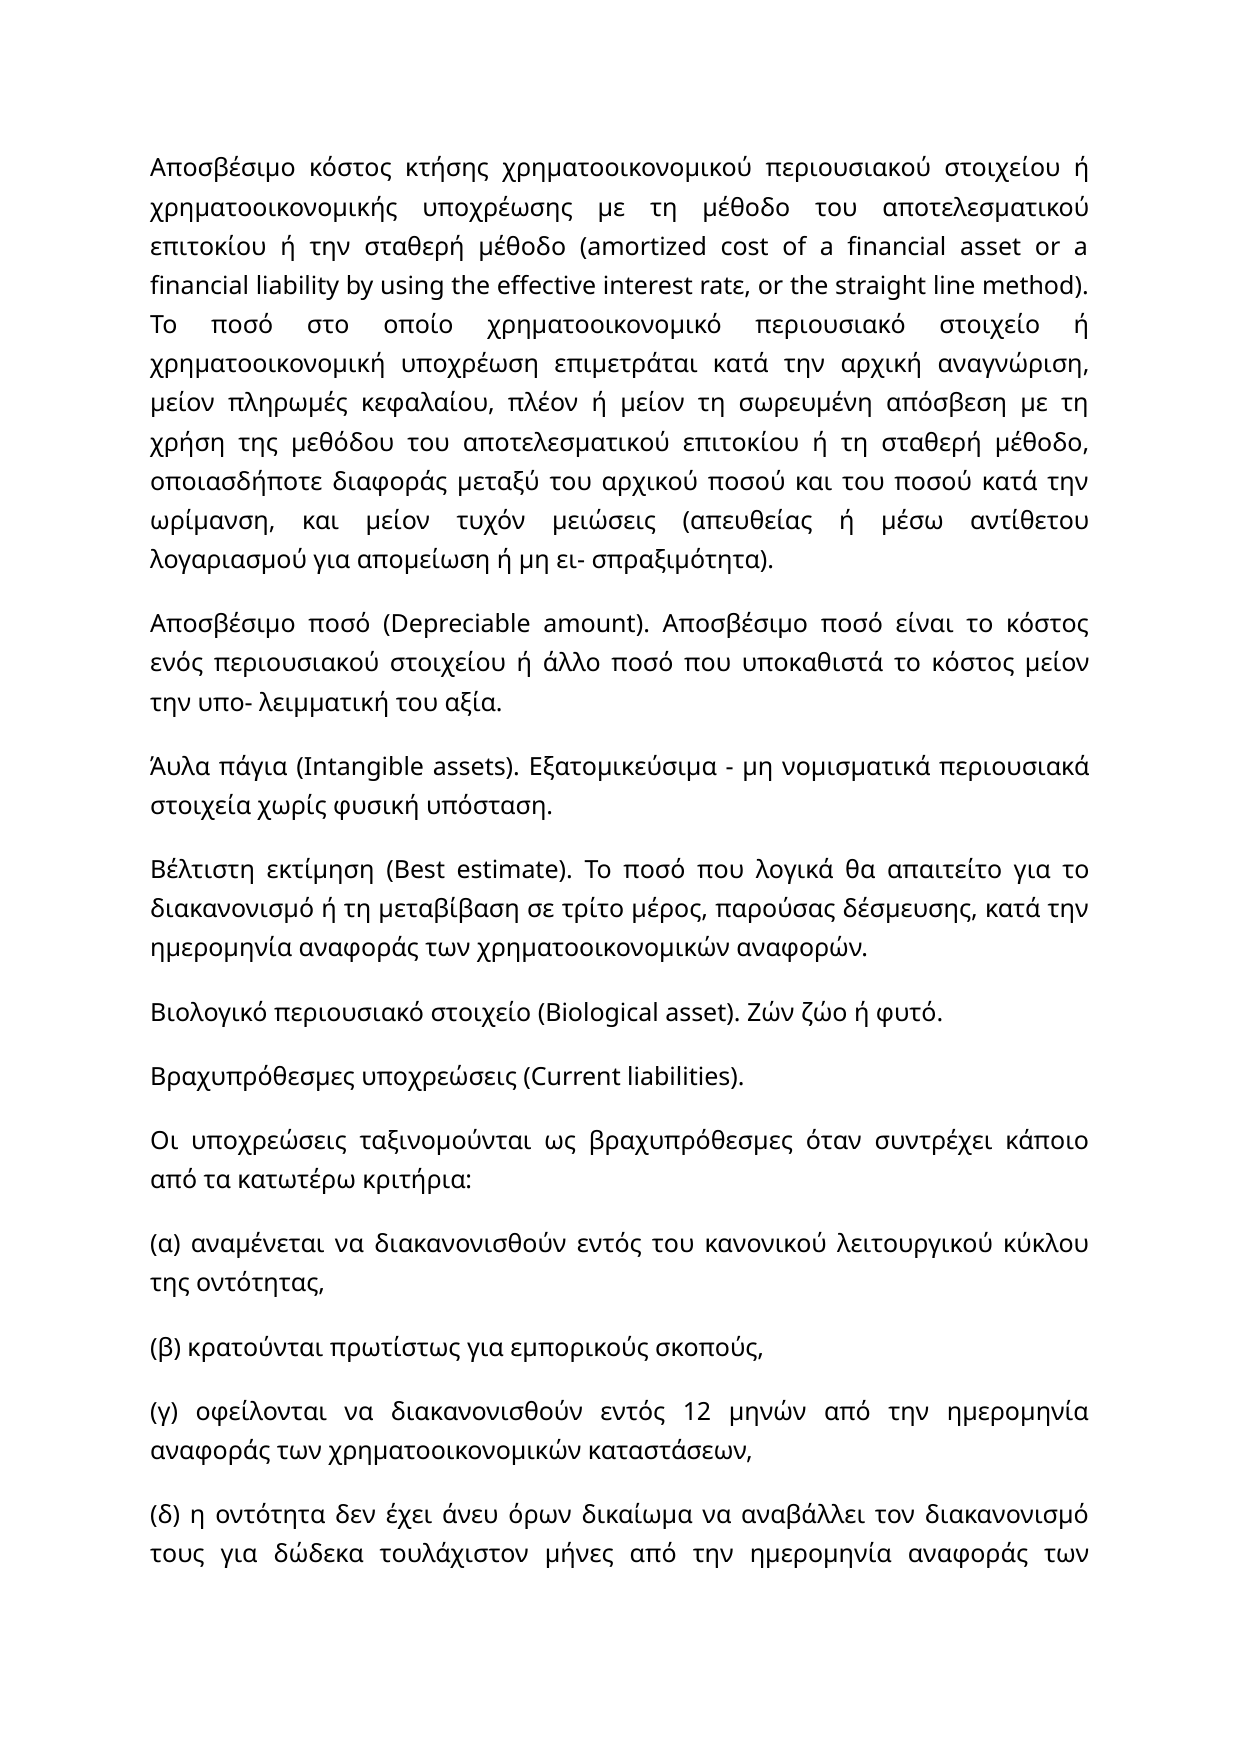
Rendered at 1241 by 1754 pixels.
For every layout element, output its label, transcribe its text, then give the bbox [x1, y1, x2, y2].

text Βραχυπρόθεσμες υποχρεώσεις (Current liabilities). [150, 1058, 1090, 1092]
text Αποσβέσιμο ποσό (Depreciable amount). Αποσβέσιμο ποσό είναι το κόστος ενός περιουσιακού στοιχείου ή άλλο ποσό που υποκαθιστά το κόστος μείον την υπο- λειμματική του αξία. [150, 606, 1090, 718]
text (γ) οφείλονται να διακανονισθούν εντός 12 μηνών από την ημερομηνία αναφοράς των χρηματοοικονομικών καταστάσεων, [150, 1393, 1090, 1467]
text Βιολογικό περιουσιακό στοιχείο (Biological asset). Ζών ζώο ή φυτό. [150, 994, 1090, 1028]
text Βέλτιστη εκτίμηση (Best estimate). Το ποσό που λογικά θα απαιτείτο για το διακανονισμό ή τη μεταβίβαση σε τρίτο μέρος, παρούσας δέσμευσης, κατά την ημερομηνία αναφοράς των χρηματοοικονομικών αναφορών. [150, 852, 1090, 964]
text (δ) η οντότητα δεν έχει άνευ όρων δικαίωμα να αναβάλλει τον διακανονισμό τους για δώδεκα τουλάχιστον μήνες από την ημερομηνία αναφοράς των [150, 1497, 1090, 1570]
text (α) αναμένεται να διακανονισθούν εντός του κανονικού λειτουργικού κύκλου της οντότητας, [150, 1226, 1090, 1299]
text (β) κρατούνται πρωτίστως για εμπορικούς σκοπούς, [150, 1329, 1090, 1363]
text Οι υποχρεώσεις ταξινομούνται ως βραχυπρόθεσμες όταν συντρέχει κάποιο από τα κατωτέρω κριτήρια: [150, 1122, 1090, 1196]
text Άυλα πάγια (Intangible assets). Εξατομικεύσιμα - μη νομισματικά περιουσιακά στοιχεία χωρίς φυσική υπόσταση. [150, 748, 1090, 822]
text Αποσβέσιμο κόστος κτήσης χρηματοοικονομικού περιουσιακού στοιχείου ή χρηματοοικονομικής υποχρέωσης με τη μέθοδο του αποτελεσματικού επιτοκίου ή την σταθερή μέθοδο (amortized cost of a financial asset or a financial liability by using the effective interest ratε, or the straight line method). Το ποσό στο οποίο χρηματοοικονομικό περιουσιακό στοιχείο ή χρηματοοικονομική υποχρέωση επιμετράται κατά την αρχική αναγνώριση, μείον πληρωμές κεφαλαίου, πλέον ή μείον τη σωρευμένη απόσβεση με τη χρήση της μεθόδου του αποτελεσματικού επιτοκίου ή τη σταθερή μέθοδο, οποιασδήποτε διαφοράς μεταξύ του αρχικού ποσού και του ποσού κατά την ωρίμανση, και μείον τυχόν μειώσεις (απευθείας ή μέσω αντίθετου λογαριασμού για απομείωση ή μη ει- σπραξιμότητα). [150, 150, 1090, 576]
